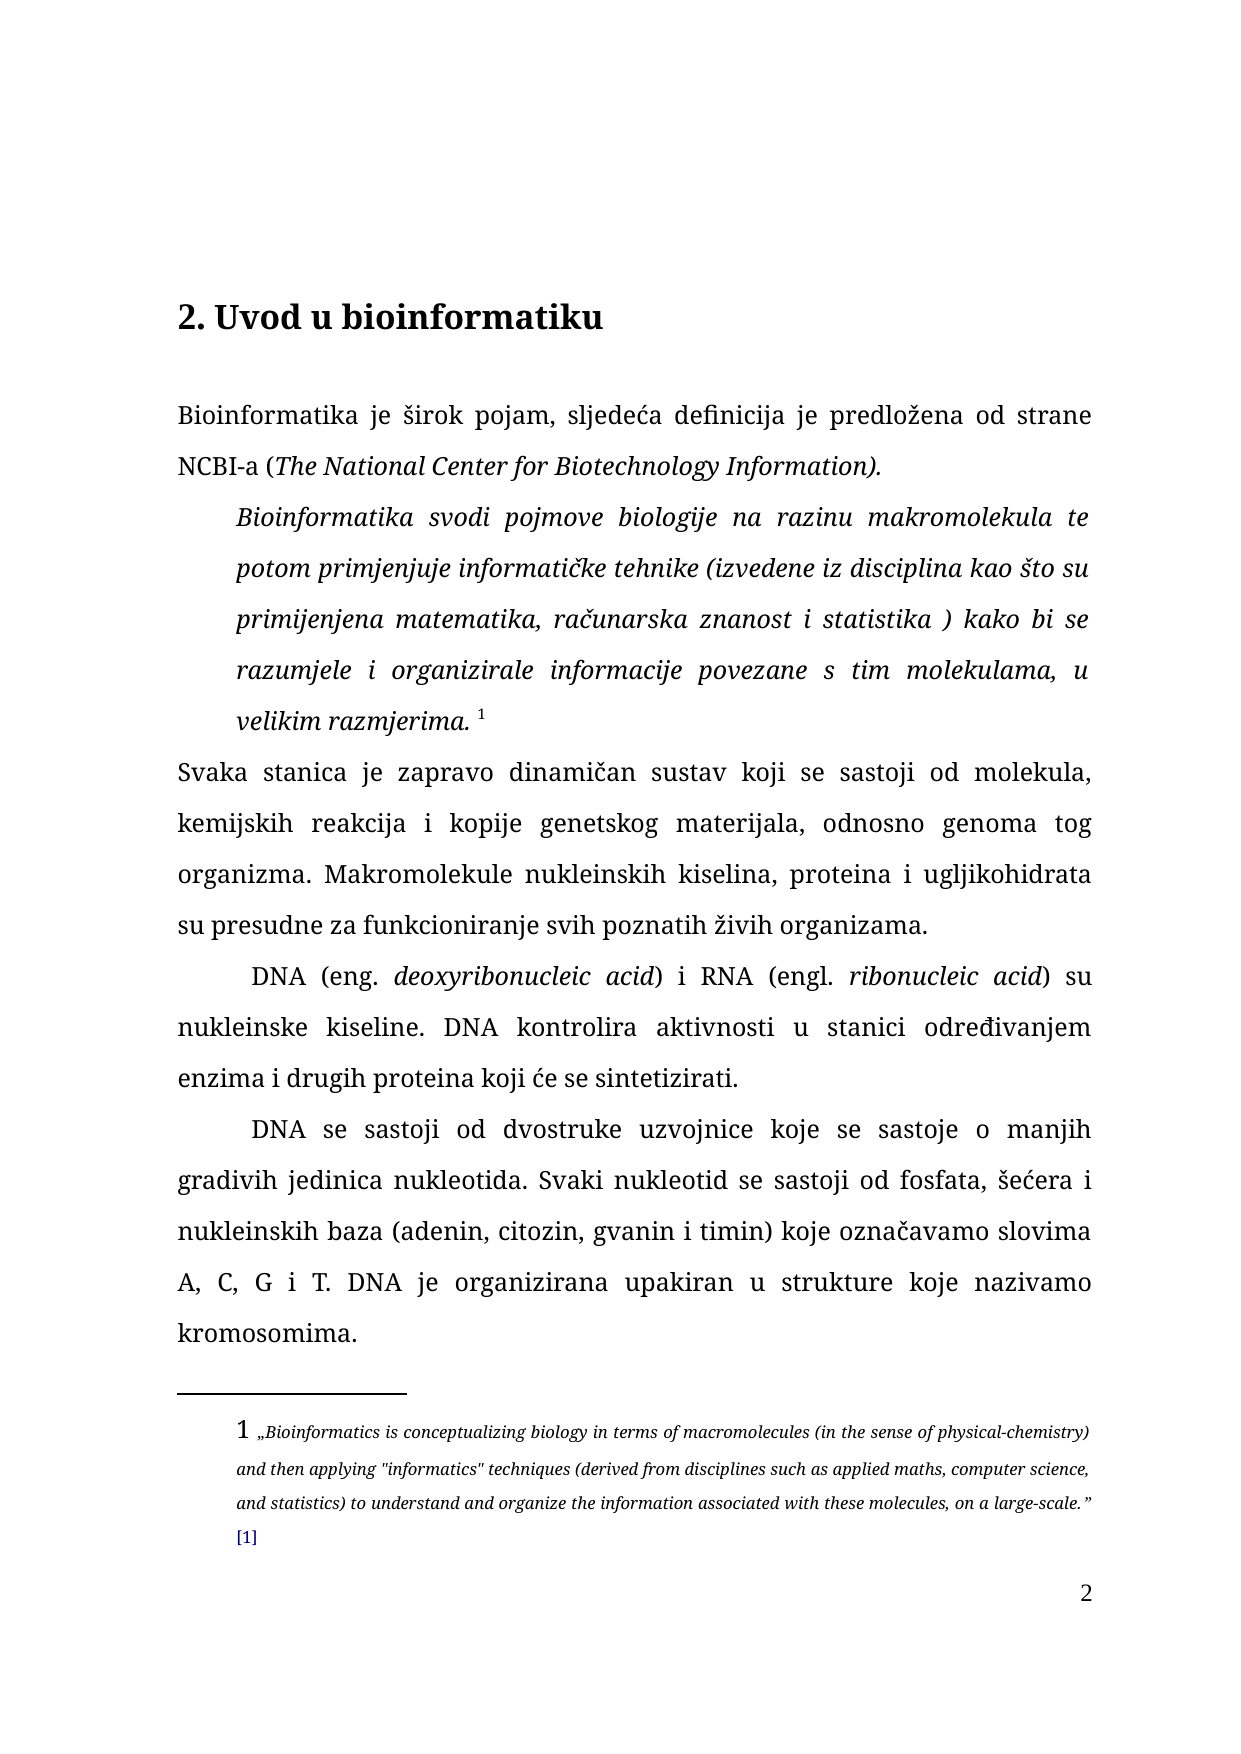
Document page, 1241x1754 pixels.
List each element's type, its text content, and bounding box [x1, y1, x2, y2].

text „Bioinformatics is conceptualizing biology in terms of macromolecules (in the sense of physical-chemistry) and then applying "informatics" techniques (derived from disciplines such as applied maths, computer science, and statistics) to understand and organize the information associated with these molecules, on a large-scale.” [1] [236, 1412, 1093, 1548]
text Bioinformatika je širok pojam, sljedeća definicija je predložena od strane NCBI-a (The National Center for Biotechnology Information). [177, 397, 1093, 482]
text DNA se sastoji od dvostruke uzvojnice koje se sastoje o manjih gradivih jedinica nukleotida. Svaki nukleotid se sastoji od fosfata, šećera i nukleinskih baza (adenin, citozin, gvanin i timin) koje označavamo slovima A, C, G i T. DNA je organizirana upakiran u strukture koje nazivamo kromosomima. [177, 1112, 1093, 1350]
subtitle 2. Uvod u bioinformatiku [177, 293, 1093, 339]
text DNA (eng. deoxyribonucleic acid) i RNA (engl. ribonucleic acid) su nukleinske kiseline. DNA kontrolira aktivnosti u stanici određivanjem enzima i drugih proteina koji će se sintetizirati. [177, 959, 1093, 1095]
text Svaka stanica je zapravo dinamičan sustav koji se sastoji od molekula, kemijskih reakcija i kopije genetskog materijala, odnosno genoma tog organizma. Makromolekule nukleinskih kiselina, proteina i ugljikohidrata su presudne za funkcioniranje svih poznatih živih organizama. [177, 755, 1093, 942]
text Bioinformatika svodi pojmove biologije na razinu makromolekula te potom primjenjuje informatičke tehnike (izvedene iz disciplina kao što su primijenjena matematika, računarska znanost i statistika ) kako bi se razumjele i organizirale informacije povezane s tim molekulama, u velikim razmjerima. [236, 499, 1093, 738]
